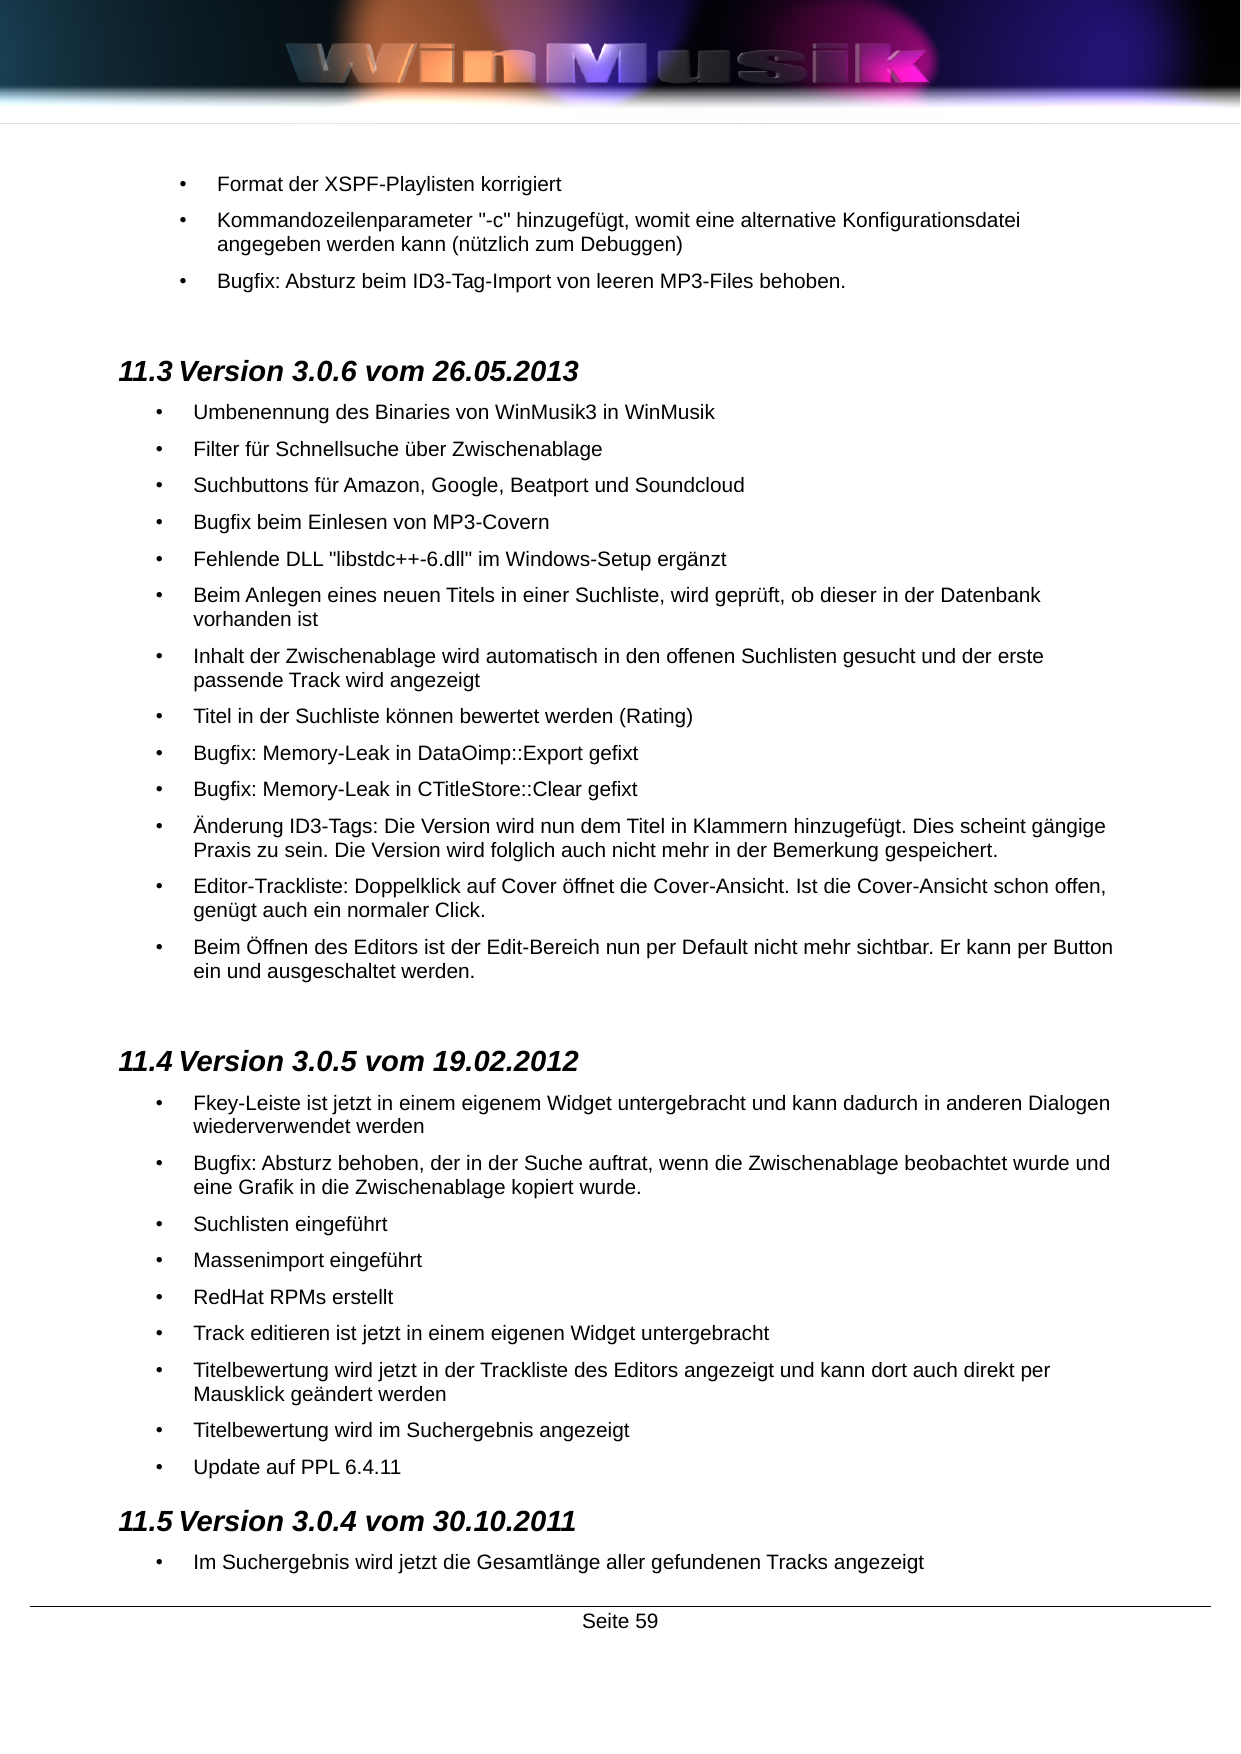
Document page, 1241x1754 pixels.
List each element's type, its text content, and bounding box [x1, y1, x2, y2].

list Titelbewertung wird jetzt in der Trackliste des Editors angezeigt und kann dort auch direkt per Mausklick geändert werden [156, 1358, 1122, 1406]
list Massenimport eingeführt [156, 1248, 1122, 1272]
list Format der XSPF-Playlisten korrigiert [179, 172, 1122, 196]
list Beim Öffnen des Editors ist der Edit-Bereich nun per Default nicht mehr sichtbar. Er kann per Button ein und ausgeschaltet werden. [156, 935, 1122, 983]
list Suchlisten eingeführt [156, 1211, 1122, 1235]
list Im Suchergebnis wird jetzt die Gesamtlänge aller gefundenen Tracks angezeigt [156, 1550, 1122, 1574]
list Bugfix: Memory-Leak in CTitleStore::Clear gefixt [156, 777, 1122, 801]
subtitle Version 3.0.6 vom 26.05.2013 [118, 354, 1122, 388]
list Fkey-Leiste ist jetzt in einem eigenem Widget untergebracht und kann dadurch in anderen Dialogen wiederverwendet werden [156, 1090, 1122, 1138]
list Update auf PPL 6.4.11 [156, 1455, 1122, 1479]
list Filter für Schnellsuche über Zwischenablage [156, 437, 1122, 461]
list Fehlende DLL "libstdc++-6.dll" im Windows-Setup ergänzt [156, 546, 1122, 571]
list Bugfix: Absturz behoben, der in der Suche auftrat, wenn die Zwischenablage beobachtet wurde und eine Grafik in die Zwischenablage kopiert wurde. [156, 1151, 1122, 1199]
list Bugfix: Memory-Leak in DataOimp::Export gefixt [156, 741, 1122, 765]
list Titel in der Suchliste können bewertet werden (Rating) [156, 704, 1122, 728]
list Editor-Trackliste: Doppelklick auf Cover öffnet die Cover-Ansicht. Ist die Cover-Ansicht schon offen, genügt auch ein normaler Click. [156, 874, 1122, 922]
subtitle Version 3.0.5 vom 19.02.2012 [118, 1044, 1122, 1078]
list Bugfix beim Einlesen von MP3-Covern [156, 510, 1122, 534]
subtitle Version 3.0.4 vom 30.10.2011 [118, 1504, 1122, 1537]
list Bugfix: Absturz beim ID3-Tag-Import von leeren MP3-Files behoben. [179, 269, 1122, 293]
list Beim Anlegen eines neuen Titels in einer Suchliste, wird geprüft, ob dieser in der Datenbank vorhanden ist [156, 583, 1122, 631]
list RedHat RPMs erstellt [156, 1284, 1122, 1308]
list Kommandozeilenparameter "-c" hinzugefügt, womit eine alternative Konfigurationsdatei angegeben werden kann (nützlich zum Debuggen) [179, 208, 1122, 256]
list Inhalt der Zwischenablage wird automatisch in den offenen Suchlisten gesucht und der erste passende Track wird angezeigt [156, 643, 1122, 692]
list Änderung ID3-Tags: Die Version wird nun dem Titel in Klammern hinzugefügt. Dies scheint gängige Praxis zu sein. Die Version wird folglich auch nicht mehr in der Bemerkung gespeichert. [156, 814, 1122, 862]
list Umbenennung des Binaries von WinMusik3 in WinMusik [156, 400, 1122, 424]
list Titelbewertung wird im Suchergebnis angezeigt [156, 1418, 1122, 1442]
list Suchbuttons für Amazon, Google, Beatport und Soundcloud [156, 473, 1122, 497]
list Track editieren ist jetzt in einem eigenen Widget untergebracht [156, 1321, 1122, 1345]
